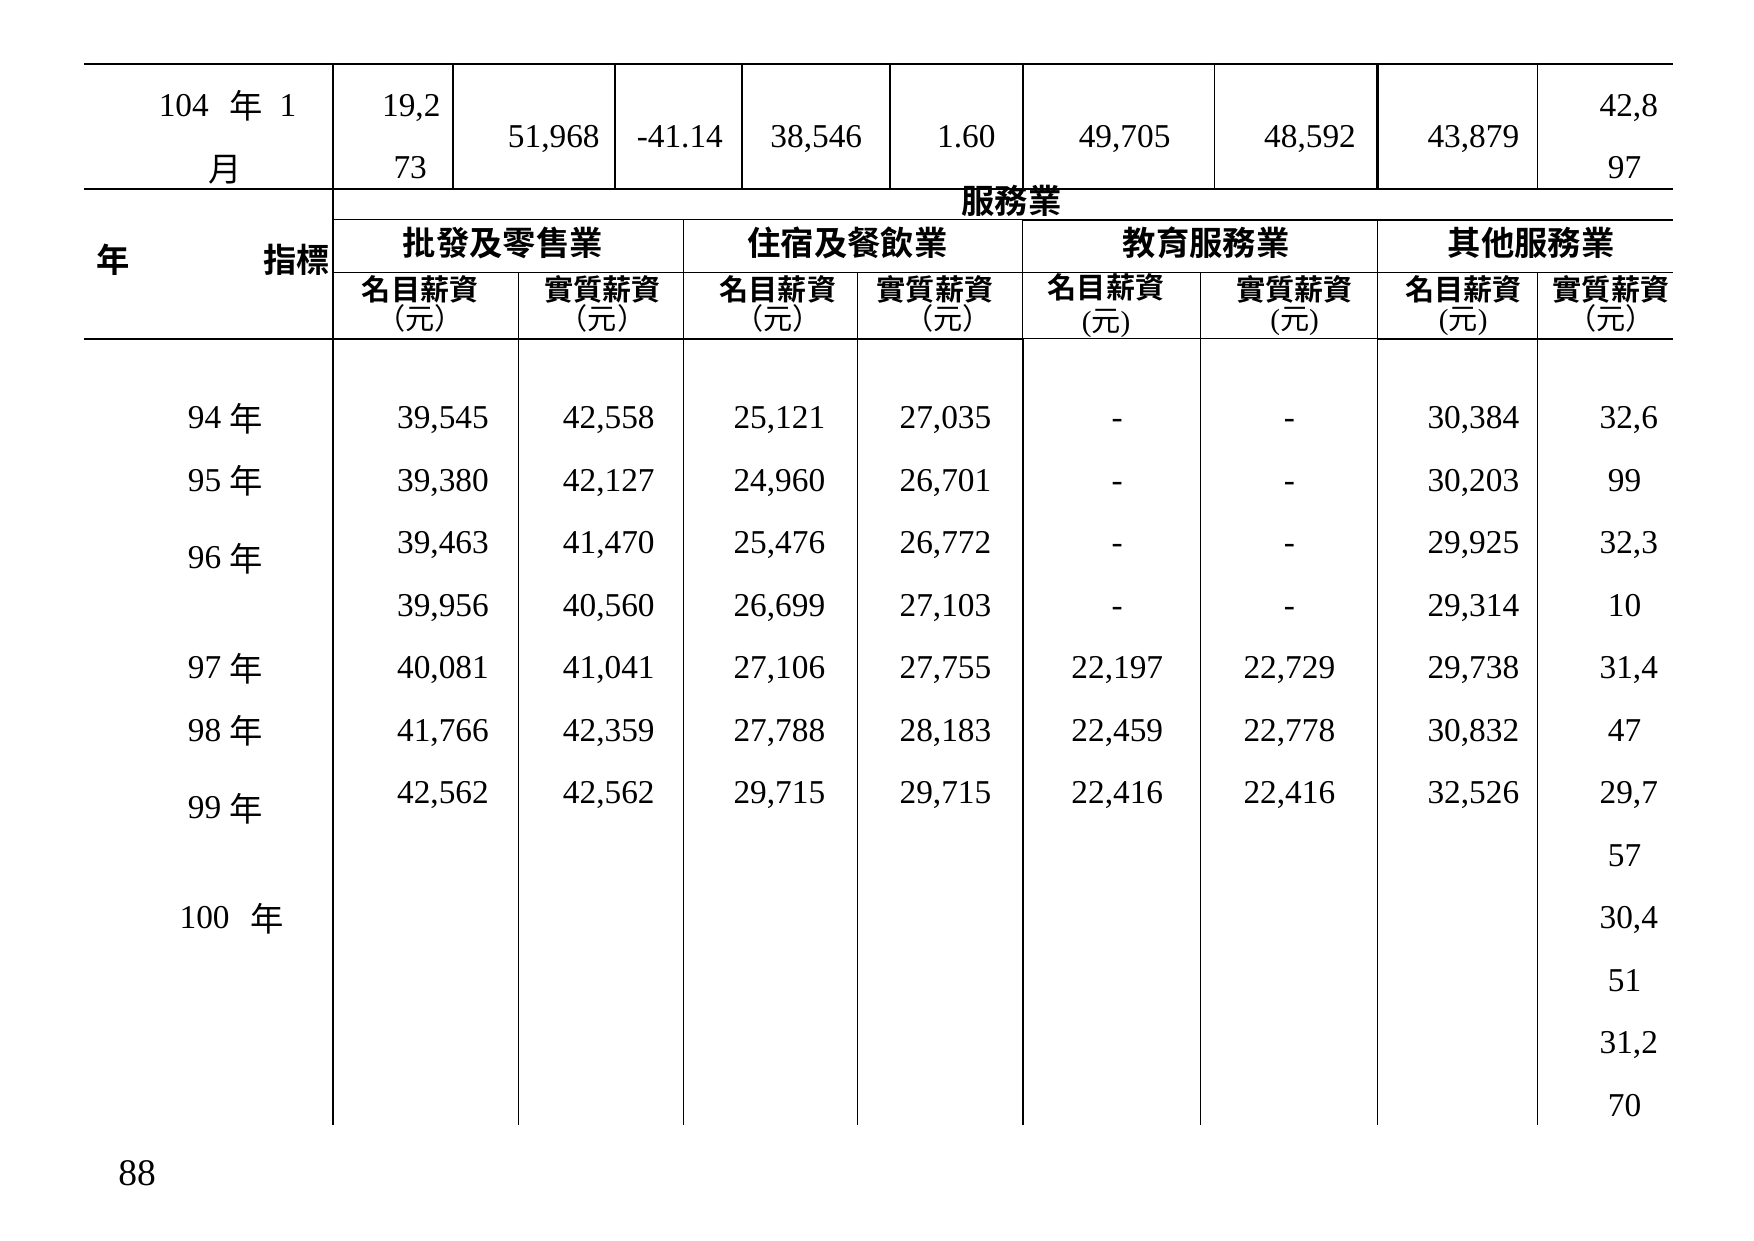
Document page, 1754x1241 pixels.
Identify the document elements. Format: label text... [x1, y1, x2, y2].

table_cell 住宿及餐飲業 [684, 220, 1022, 272]
table_cell 39,545 39,380 39,463 39,956 40,081 41,766 42,562 [334, 340, 518, 1125]
table_cell -41.14 [616, 65, 741, 188]
table_cell 51,968 [454, 65, 614, 188]
table_cell - - - - 22,197 22,459 22,416 [1024, 339, 1200, 1125]
table_cell 42,897 [1538, 65, 1673, 188]
table_cell 32,699 32,310 31,447 29,757 30,451 31,270 [1538, 340, 1673, 1125]
table_cell 98年 [84, 688, 332, 750]
table_cell 實質薪資 （元） [519, 273, 683, 338]
table_cell 實質薪資 （元） [1538, 273, 1673, 338]
table_cell 實質薪資 （元） [858, 273, 1022, 338]
table_cell (元) [1023, 306, 1200, 338]
table_cell 名目薪資 （元） [334, 273, 518, 338]
table_cell 38,546 [743, 65, 889, 188]
table_cell 48,592 [1215, 65, 1376, 188]
table_cell 25,121 24,960 25,476 26,699 27,106 27,788 29,715 [684, 340, 857, 1125]
table_cell 99年 [84, 750, 332, 828]
table_cell 年 指標 [84, 190, 332, 338]
table_cell 19,273 [334, 65, 452, 188]
table_cell 批發及零售業 [334, 220, 683, 272]
table_cell 實質薪資 (元) [1201, 273, 1377, 338]
table_cell 名目薪資 [1023, 273, 1200, 306]
table_cell 100年 [84, 828, 332, 1125]
table_cell 27,035 26,701 26,772 27,103 27,755 28,183 29,715 [858, 340, 1022, 1125]
table_cell 1.60 [891, 65, 1022, 188]
table_cell 其他服務業 [1378, 221, 1673, 272]
table_cell 95年 [84, 438, 332, 500]
table_cell 96年 [84, 500, 332, 578]
table_cell 服務業 [334, 190, 1673, 219]
table_cell 教育服務業 [1023, 221, 1377, 272]
table_cell 97年 [84, 578, 332, 688]
table_cell 名目薪資 （元） [684, 273, 857, 338]
table_cell 名目薪資 (元) [1378, 273, 1537, 338]
table_cell - - - - 22,729 22,778 22,416 [1201, 339, 1377, 1125]
table_cell 104年1月 [84, 65, 332, 188]
table_cell 30,384 30,203 29,925 29,314 29,738 30,832 32,526 [1378, 340, 1537, 1125]
table_cell 43,879 [1379, 65, 1537, 188]
table_cell 49,705 [1024, 65, 1214, 188]
table_cell 94年 [84, 340, 332, 438]
table_cell 42,558 42,127 41,470 40,560 41,041 42,359 42,562 [519, 340, 683, 1125]
